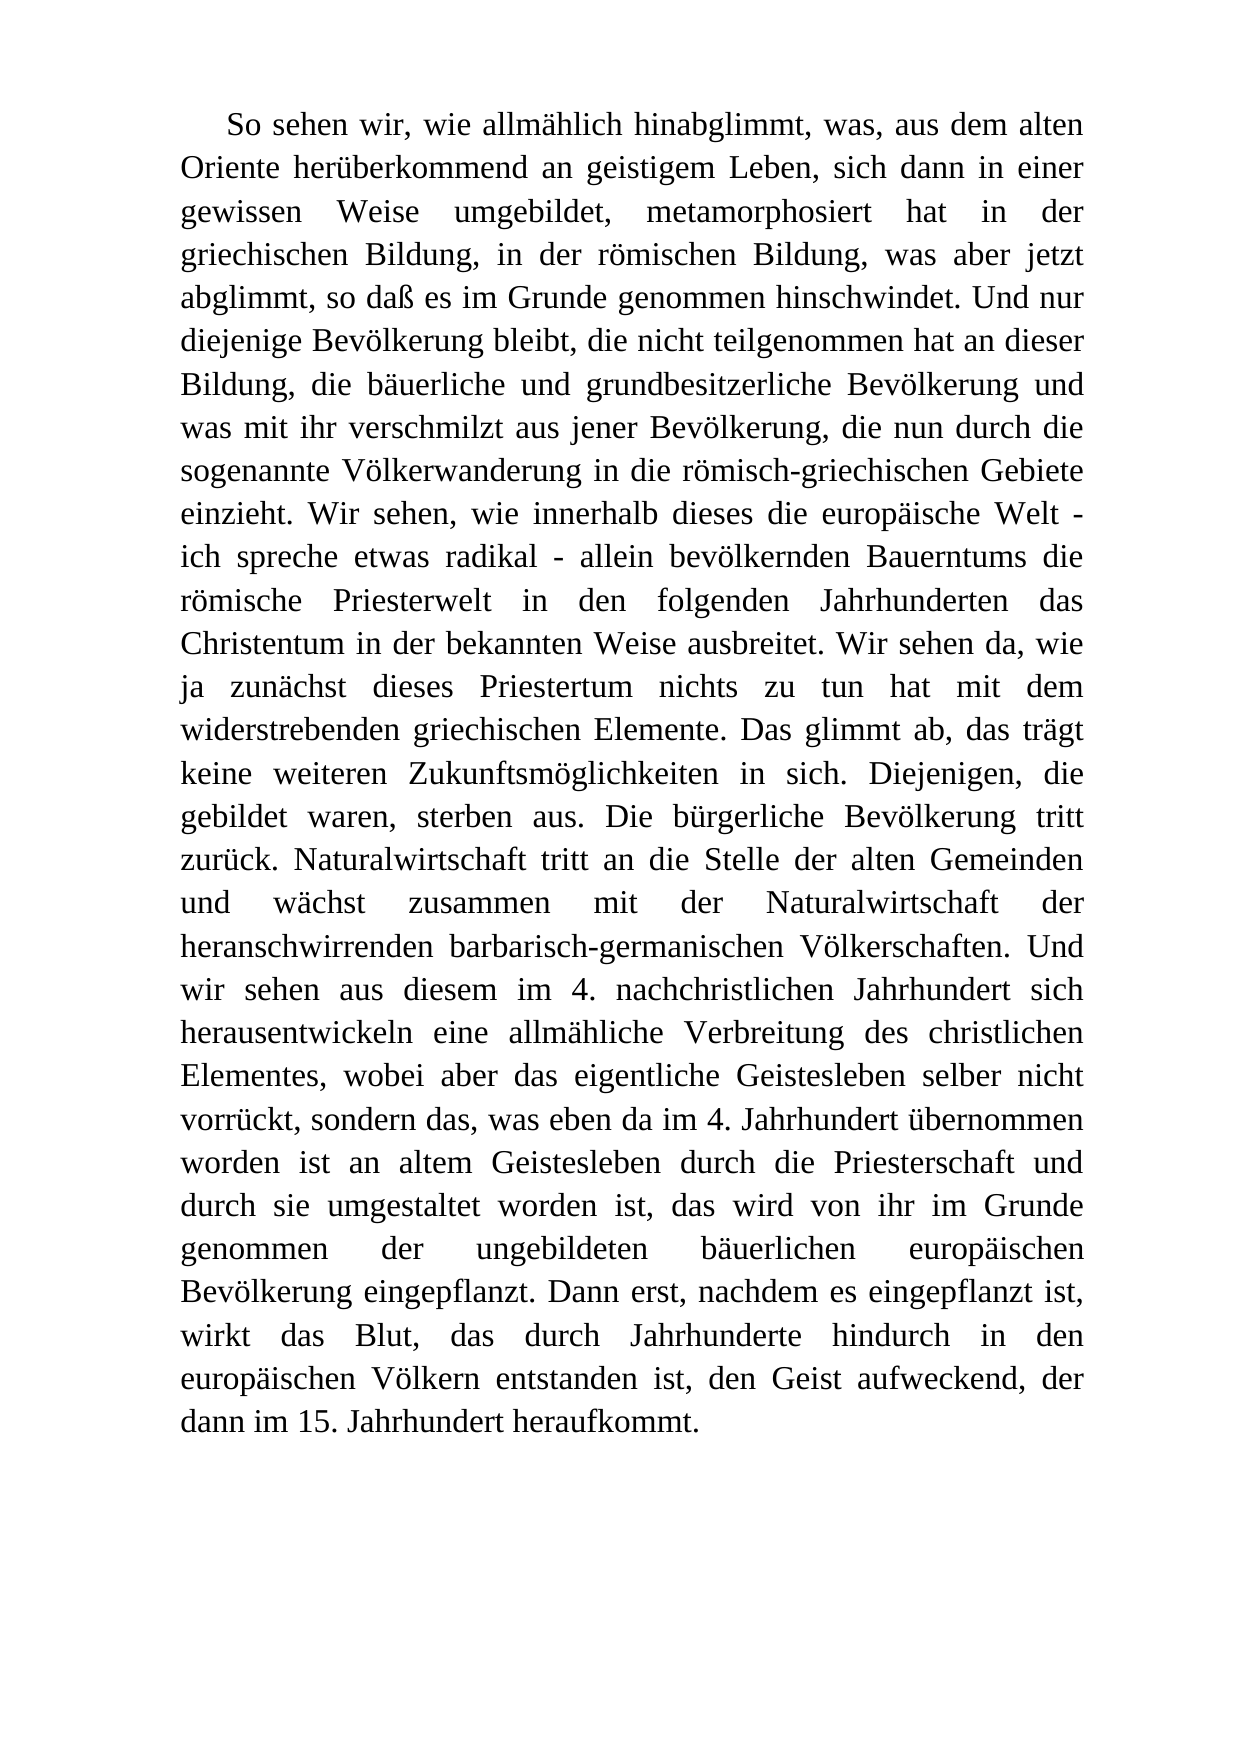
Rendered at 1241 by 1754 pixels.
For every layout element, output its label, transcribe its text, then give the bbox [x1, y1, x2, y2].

text So sehen wir, wie allmählich hinabglimmt, was, aus dem alten Oriente herüberkommend an geistigem Leben, sich dann in einer gewissen Weise umgebildet, metamorphosiert hat in der griechischen Bildung, in der römischen Bildung, was aber jetzt abglimmt, so daß es im Grunde genommen hinschwindet. Und nur diejenige Bevölkerung bleibt, die nicht teilgenommen hat an dieser Bildung, die bäuerliche und grundbesitzerliche Bevölkerung und was mit ihr verschmilzt aus jener Bevölkerung, die nun durch die sogenannte Völkerwanderung in die römisch-griechischen Gebiete einzieht. Wir sehen, wie innerhalb dieses die europäische Welt - ich spreche etwas radikal - allein bevölkernden Bauerntums die römische Priesterwelt in den folgenden Jahrhunderten das Christentum in der bekannten Weise ausbreitet. Wir sehen da, wie ja zunächst dieses Priestertum nichts zu tun hat mit dem widerstrebenden griechischen Elemente. Das glimmt ab, das trägt keine weiteren Zukunftsmöglichkeiten in sich. Diejenigen, die gebildet waren, sterben aus. Die bürgerliche Bevölkerung tritt zurück. Naturalwirtschaft tritt an die Stelle der alten Gemeinden und wächst zusammen mit der Naturalwirtschaft der heranschwirrenden barbarisch-germanischen Völkerschaften. Und wir sehen aus diesem im 4. nachchristlichen Jahrhundert sich herausentwickeln eine allmähliche Verbreitung des christlichen Elementes, wobei aber das eigentliche Geistesleben selber nicht vorrückt, sondern das, was eben da im 4. Jahrhundert übernommen worden ist an altem Geistesleben durch die Priesterschaft und durch sie umgestaltet worden ist, das wird von ihr im Grunde genommen der ungebildeten bäuerlichen europäischen Bevölkerung eingepflanzt. Dann erst, nachdem es eingepflanzt ist, wirkt das Blut, das durch Jahrhunderte hindurch in den europäischen Völkern entstanden ist, den Geist aufweckend, der dann im 15. Jahrhundert heraufkommt. [180, 104, 1085, 1440]
